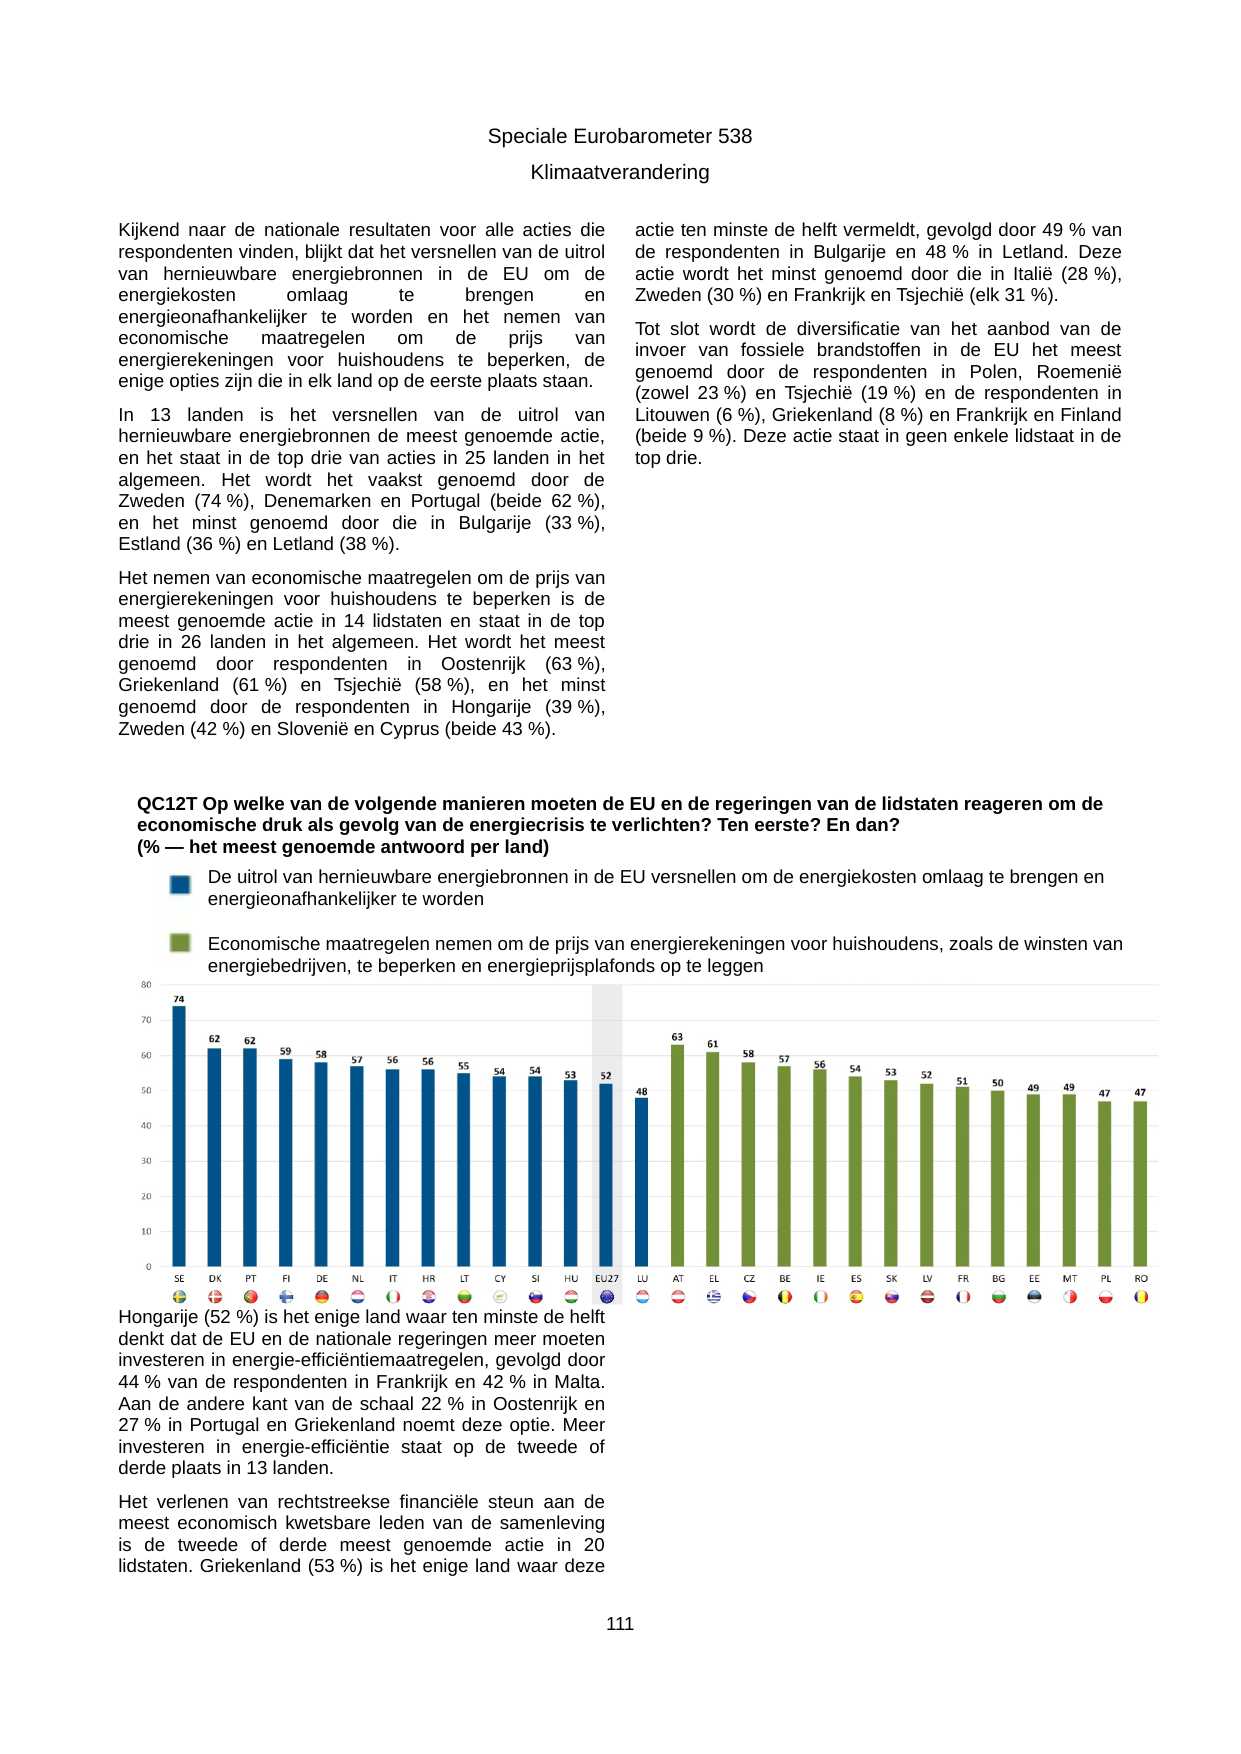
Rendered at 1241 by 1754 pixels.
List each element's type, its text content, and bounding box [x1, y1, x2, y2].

text Het verlenen van rechtstreekse financiële steun aan de meest economisch kwetsbare leden van de samenleving is de tweede of derde meest genoemde actie in 20 lidstaten. Griekenland (53 %) is het enige land waar deze [118, 1491, 605, 1577]
picture [133, 979, 1163, 1306]
text Kijkend naar de nationale resultaten voor alle acties die respondenten vinden, blijkt dat het versnellen van de uitrol van hernieuwbare energiebronnen in de EU om de energiekosten omlaag te brengen en energieonafhankelijker te worden en het nemen van economische maatregelen om de prijs van energierekeningen voor huishoudens te beperken, de enige opties zijn die in elk land op de eerste plaats staan. [118, 219, 605, 392]
text Tot slot wordt de diversificatie van het aanbod van de invoer van fossiele brandstoffen in de EU het meest genoemd door de respondenten in Polen, Roemenië (zowel 23 %) en Tsjechië (19 %) en de respondenten in Litouwen (6 %), Griekenland (8 %) en Frankrijk en Finland (beide 9 %). Deze actie staat in geen enkele lidstaat in de top drie. [635, 317, 1122, 468]
text In 13 landen is het versnellen van de uitrol van hernieuwbare energiebronnen de meest genoemde actie, en het staat in de top drie van acties in 25 landen in het algemeen. Het wordt het vaakst genoemd door de Zweden (74 %), Denemarken en Portugal (beide 62 %), en het minst genoemd door die in Bulgarije (33 %), Estland (36 %) en Letland (38 %). [118, 404, 605, 554]
text Hongarije (52 %) is het enige land waar ten minste de helft denkt dat de EU en de nationale regeringen meer moeten investeren in energie-efficiëntiemaatregelen, gevolgd door 44 % van de respondenten in Frankrijk en 42 % in Malta. Aan de andere kant van de schaal 22 % in Oostenrijk en 27 % in Portugal en Griekenland noemt deze optie. Meer investeren in energie-efficiëntie staat op de tweede of derde plaats in 13 landen. [118, 784, 605, 1479]
text actie ten minste de helft vermeldt, gevolgd door 49 % van de respondenten in Bulgarije en 48 % in Letland. Deze actie wordt het minst genoemd door die in Italië (28 %), Zweden (30 %) en Frankrijk en Tsjechië (elk 31 %). [635, 219, 1122, 306]
picture [155, 852, 194, 964]
text Het nemen van economische maatregelen om de prijs van energierekeningen voor huishoudens te beperken is de meest genoemde actie in 14 lidstaten en staat in de top drie in 26 landen in het algemeen. Het wordt het meest genoemd door respondenten in Oostenrijk (63 %), Griekenland (61 %) en Tsjechië (58 %), en het minst genoemd door de respondenten in Hongarije (39 %), Zweden (42 %) en Slovenië en Cyprus (beide 43 %). [118, 566, 605, 739]
